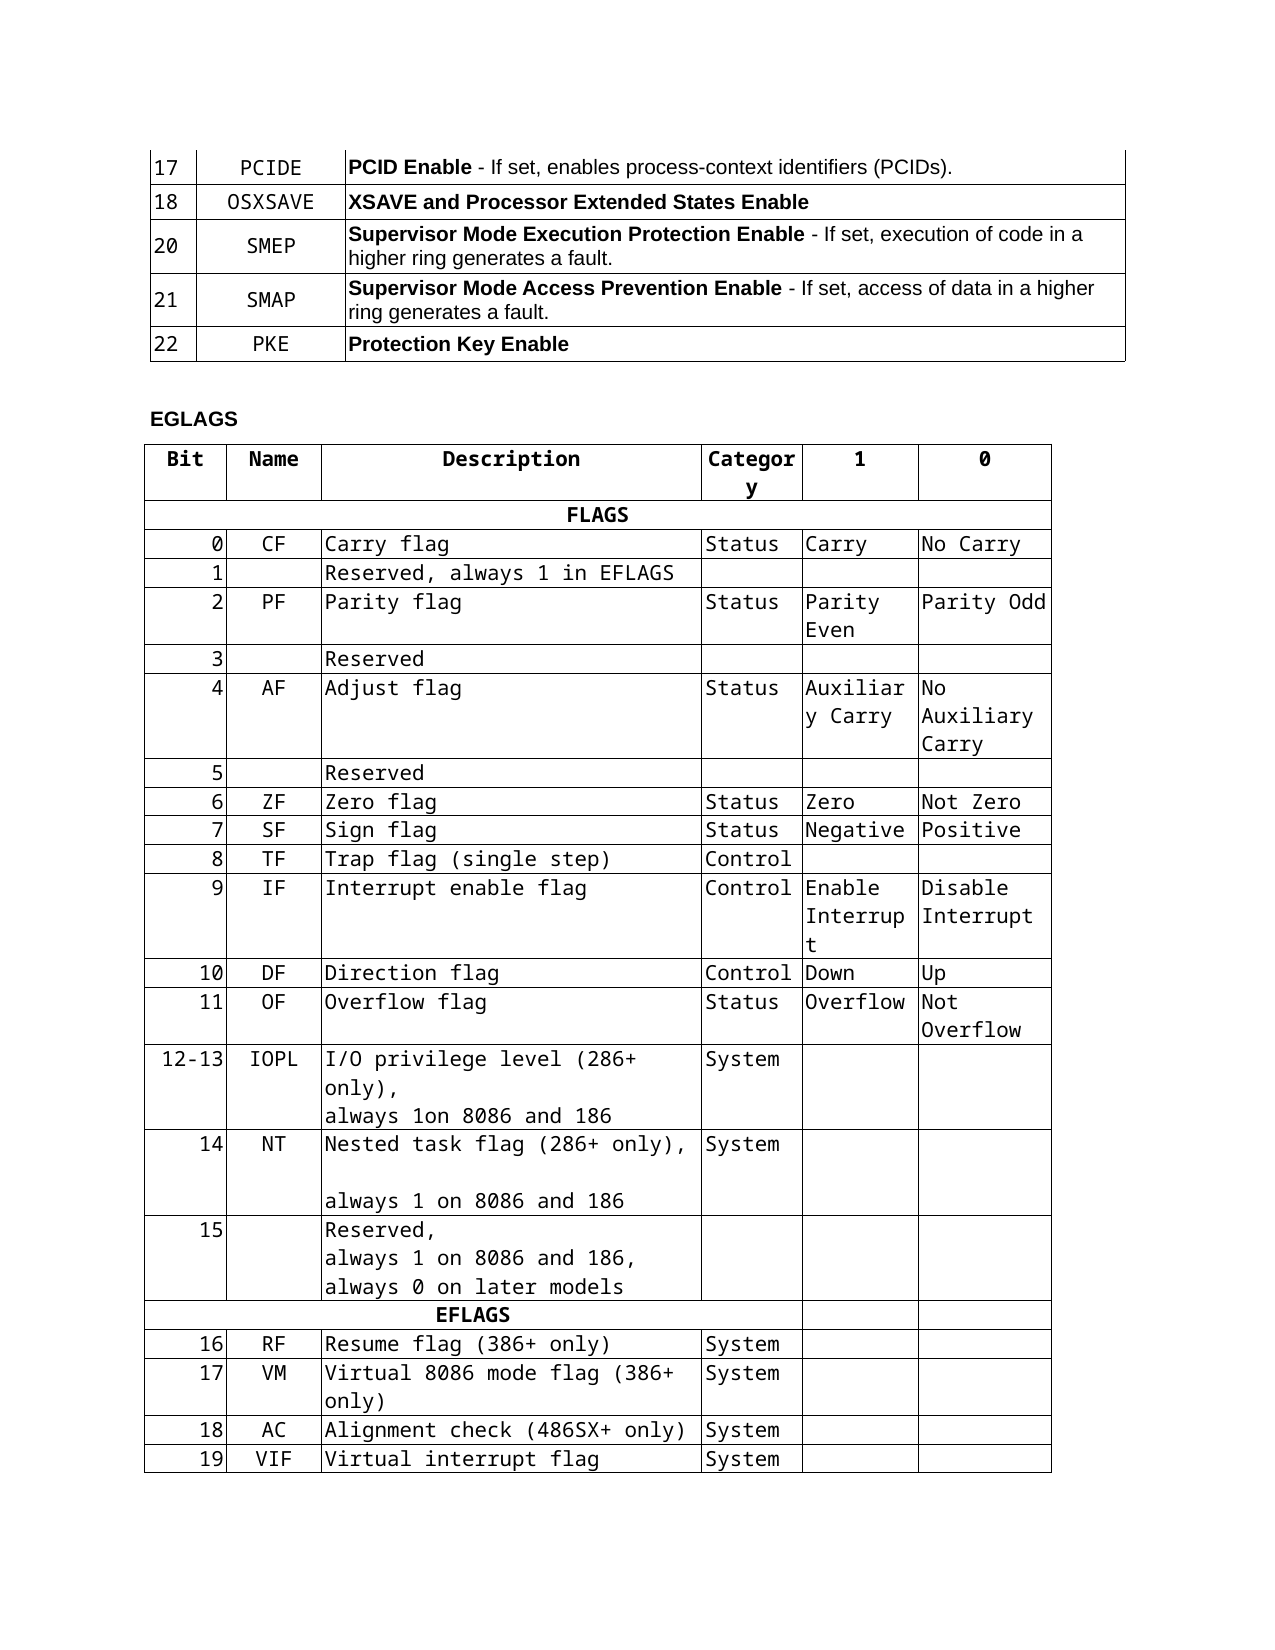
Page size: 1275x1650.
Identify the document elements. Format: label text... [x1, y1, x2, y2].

table_cell System [702, 1130, 802, 1215]
table_cell [919, 1130, 1051, 1215]
table_cell Supervisor Mode Execution Protection Enable - If set, execution of code in a higher ring generates a fault. [346, 220, 1125, 273]
table_cell [919, 1359, 1051, 1415]
table_cell Auxiliary Carry [803, 674, 918, 758]
table_cell Reserved, always 1 on 8086 and 186, always 0 on later models [322, 1216, 701, 1300]
table_cell Direction flag [322, 959, 701, 987]
table_header Category [702, 445, 802, 500]
table_cell Zero flag [322, 788, 701, 815]
table_cell Parity Odd [919, 588, 1051, 644]
table_cell SMAP [197, 274, 345, 326]
table_header Name [227, 445, 321, 500]
table_cell AF [227, 674, 321, 758]
table_cell Carry flag [322, 530, 701, 558]
table_cell Status [702, 530, 802, 558]
table_cell Protection Key Enable [346, 327, 1125, 361]
table_cell [919, 1216, 1051, 1300]
table_cell Reserved [322, 759, 701, 787]
table_cell Interrupt enable flag [322, 874, 701, 958]
table_cell EFLAGS [145, 1301, 802, 1329]
table_cell [919, 1445, 1051, 1472]
table_cell Not Zero [919, 788, 1051, 815]
table_cell SMEP [197, 220, 345, 273]
table_cell 4 [145, 674, 226, 758]
table_cell 1 [145, 559, 226, 587]
table_cell Status [702, 816, 802, 844]
table_cell Enable Interrupt [803, 874, 918, 958]
table_cell 10 [145, 959, 226, 987]
table_cell 17 [151, 150, 196, 184]
table_cell IF [227, 874, 321, 958]
table_cell [919, 759, 1051, 787]
table_cell PCIDE [197, 150, 345, 184]
table_cell Control [702, 874, 802, 958]
table_cell [803, 559, 918, 587]
table_cell [919, 1330, 1051, 1358]
table_cell PCID Enable - If set, enables process-context identifiers (PCIDs). [346, 150, 1125, 184]
table_cell 18 [151, 185, 196, 219]
table_cell [803, 1416, 918, 1444]
table_cell 16 [145, 1330, 226, 1358]
table_cell [919, 1301, 1051, 1329]
subtitle EGLAGS [150, 407, 1125, 431]
table_cell System [702, 1359, 802, 1415]
table_header 0 [919, 445, 1051, 500]
table_cell VM [227, 1359, 321, 1415]
table_cell Down [803, 959, 918, 987]
table_cell System [702, 1045, 802, 1129]
table_cell Alignment check (486SX+ only) [322, 1416, 701, 1444]
table_cell PF [227, 588, 321, 644]
table_cell 3 [145, 645, 226, 673]
table_cell [803, 1445, 918, 1472]
table_cell Reserved [322, 645, 701, 673]
table_cell [919, 645, 1051, 673]
table_cell Status [702, 674, 802, 758]
table_cell 15 [145, 1216, 226, 1300]
table_cell OF [227, 988, 321, 1044]
table_cell VIF [227, 1445, 321, 1472]
table_cell System [702, 1330, 802, 1358]
table_cell 5 [145, 759, 226, 787]
table_cell [803, 645, 918, 673]
table_cell Zero [803, 788, 918, 815]
table_cell Adjust flag [322, 674, 701, 758]
table_cell [803, 1130, 918, 1215]
table_cell 22 [151, 327, 196, 361]
table_cell Resume flag (386+ only) [322, 1330, 701, 1358]
table_cell 19 [145, 1445, 226, 1472]
table_cell Sign flag [322, 816, 701, 844]
table_cell 2 [145, 588, 226, 644]
table_cell [803, 1045, 918, 1129]
table_cell Up [919, 959, 1051, 987]
table_cell [803, 759, 918, 787]
table_header Description [322, 445, 701, 500]
table_cell 11 [145, 988, 226, 1044]
table_cell Positive [919, 816, 1051, 844]
table_cell [227, 1216, 321, 1300]
table_cell System [702, 1445, 802, 1472]
table_cell RF [227, 1330, 321, 1358]
table_cell 9 [145, 874, 226, 958]
table_cell Reserved, always 1 in EFLAGS [322, 559, 701, 587]
table_cell Negative [803, 816, 918, 844]
table_cell [227, 759, 321, 787]
table_cell Carry [803, 530, 918, 558]
table_cell XSAVE and Processor Extended States Enable [346, 185, 1125, 219]
table_cell 0 [145, 530, 226, 558]
table_cell 20 [151, 220, 196, 273]
table_cell System [702, 1416, 802, 1444]
table_cell Control [702, 845, 802, 873]
table_cell No Carry [919, 530, 1051, 558]
table_cell [227, 559, 321, 587]
table_cell Status [702, 988, 802, 1044]
table_cell Overflow flag [322, 988, 701, 1044]
table_cell 21 [151, 274, 196, 326]
table_cell SF [227, 816, 321, 844]
table_cell 17 [145, 1359, 226, 1415]
table_cell Supervisor Mode Access Prevention Enable - If set, access of data in a higher ring generates a fault. [346, 274, 1125, 326]
table_cell [803, 1330, 918, 1358]
table_cell [803, 1359, 918, 1415]
table_cell Parity Even [803, 588, 918, 644]
table_cell NT [227, 1130, 321, 1215]
table_cell [702, 559, 802, 587]
table_cell [702, 1216, 802, 1300]
table_cell FLAGS [145, 501, 1051, 529]
table_cell [702, 645, 802, 673]
table_cell [702, 759, 802, 787]
table_cell 8 [145, 845, 226, 873]
table_cell Control [702, 959, 802, 987]
table_cell [919, 1416, 1051, 1444]
table_cell Overflow [803, 988, 918, 1044]
table_cell Not Overflow [919, 988, 1051, 1044]
table_cell [803, 1301, 918, 1329]
table_cell OSXSAVE [197, 185, 345, 219]
table_cell Status [702, 788, 802, 815]
table_cell Parity flag [322, 588, 701, 644]
table_cell 6 [145, 788, 226, 815]
table_cell [919, 1045, 1051, 1129]
table_cell Disable Interrupt [919, 874, 1051, 958]
table_header Bit [145, 445, 226, 500]
table_cell Nested task flag (286+ only), always 1 on 8086 and 186 [322, 1130, 701, 1215]
table_header 1 [803, 445, 918, 500]
table_cell ZF [227, 788, 321, 815]
table_cell 18 [145, 1416, 226, 1444]
table_cell PKE [197, 327, 345, 361]
table_cell TF [227, 845, 321, 873]
table_cell [803, 845, 918, 873]
table_cell [919, 845, 1051, 873]
table_cell I/O privilege level (286+ only), always 1on 8086 and 186 [322, 1045, 701, 1129]
table_cell Status [702, 588, 802, 644]
table_cell Trap flag (single step) [322, 845, 701, 873]
table_cell Virtual 8086 mode flag (386+ only) [322, 1359, 701, 1415]
table_cell DF [227, 959, 321, 987]
table_cell 12-13 [145, 1045, 226, 1129]
table_cell 7 [145, 816, 226, 844]
table_cell AC [227, 1416, 321, 1444]
table_cell 14 [145, 1130, 226, 1215]
table_cell [803, 1216, 918, 1300]
table_cell Virtual interrupt flag [322, 1445, 701, 1472]
table_cell CF [227, 530, 321, 558]
table_cell [919, 559, 1051, 587]
table_cell [227, 645, 321, 673]
table_cell No Auxiliary Carry [919, 674, 1051, 758]
table_cell IOPL [227, 1045, 321, 1129]
